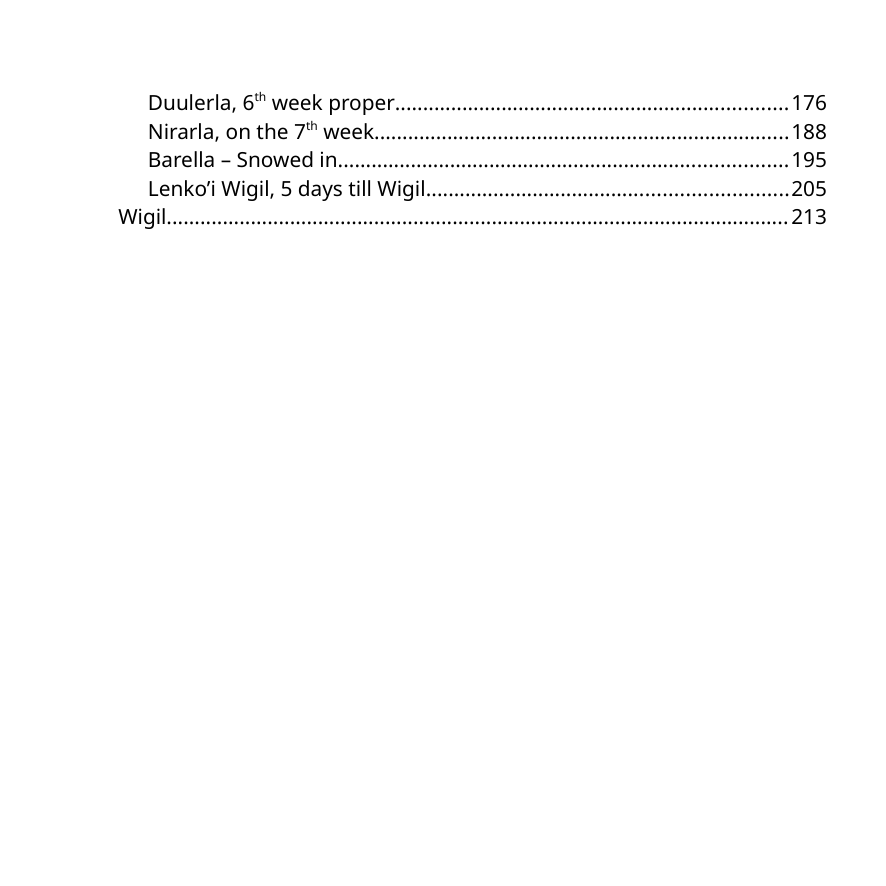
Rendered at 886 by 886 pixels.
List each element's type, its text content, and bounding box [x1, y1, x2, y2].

text Duulerla, 6th week proper 176 [148, 88, 827, 117]
text Barella – Snowed in 195 [148, 145, 827, 174]
text Nirarla, on the 7th week 188 [148, 117, 827, 145]
text Wigil 213 [118, 202, 827, 231]
text Lenko’i Wigil, 5 days till Wigil 205 [148, 174, 827, 202]
